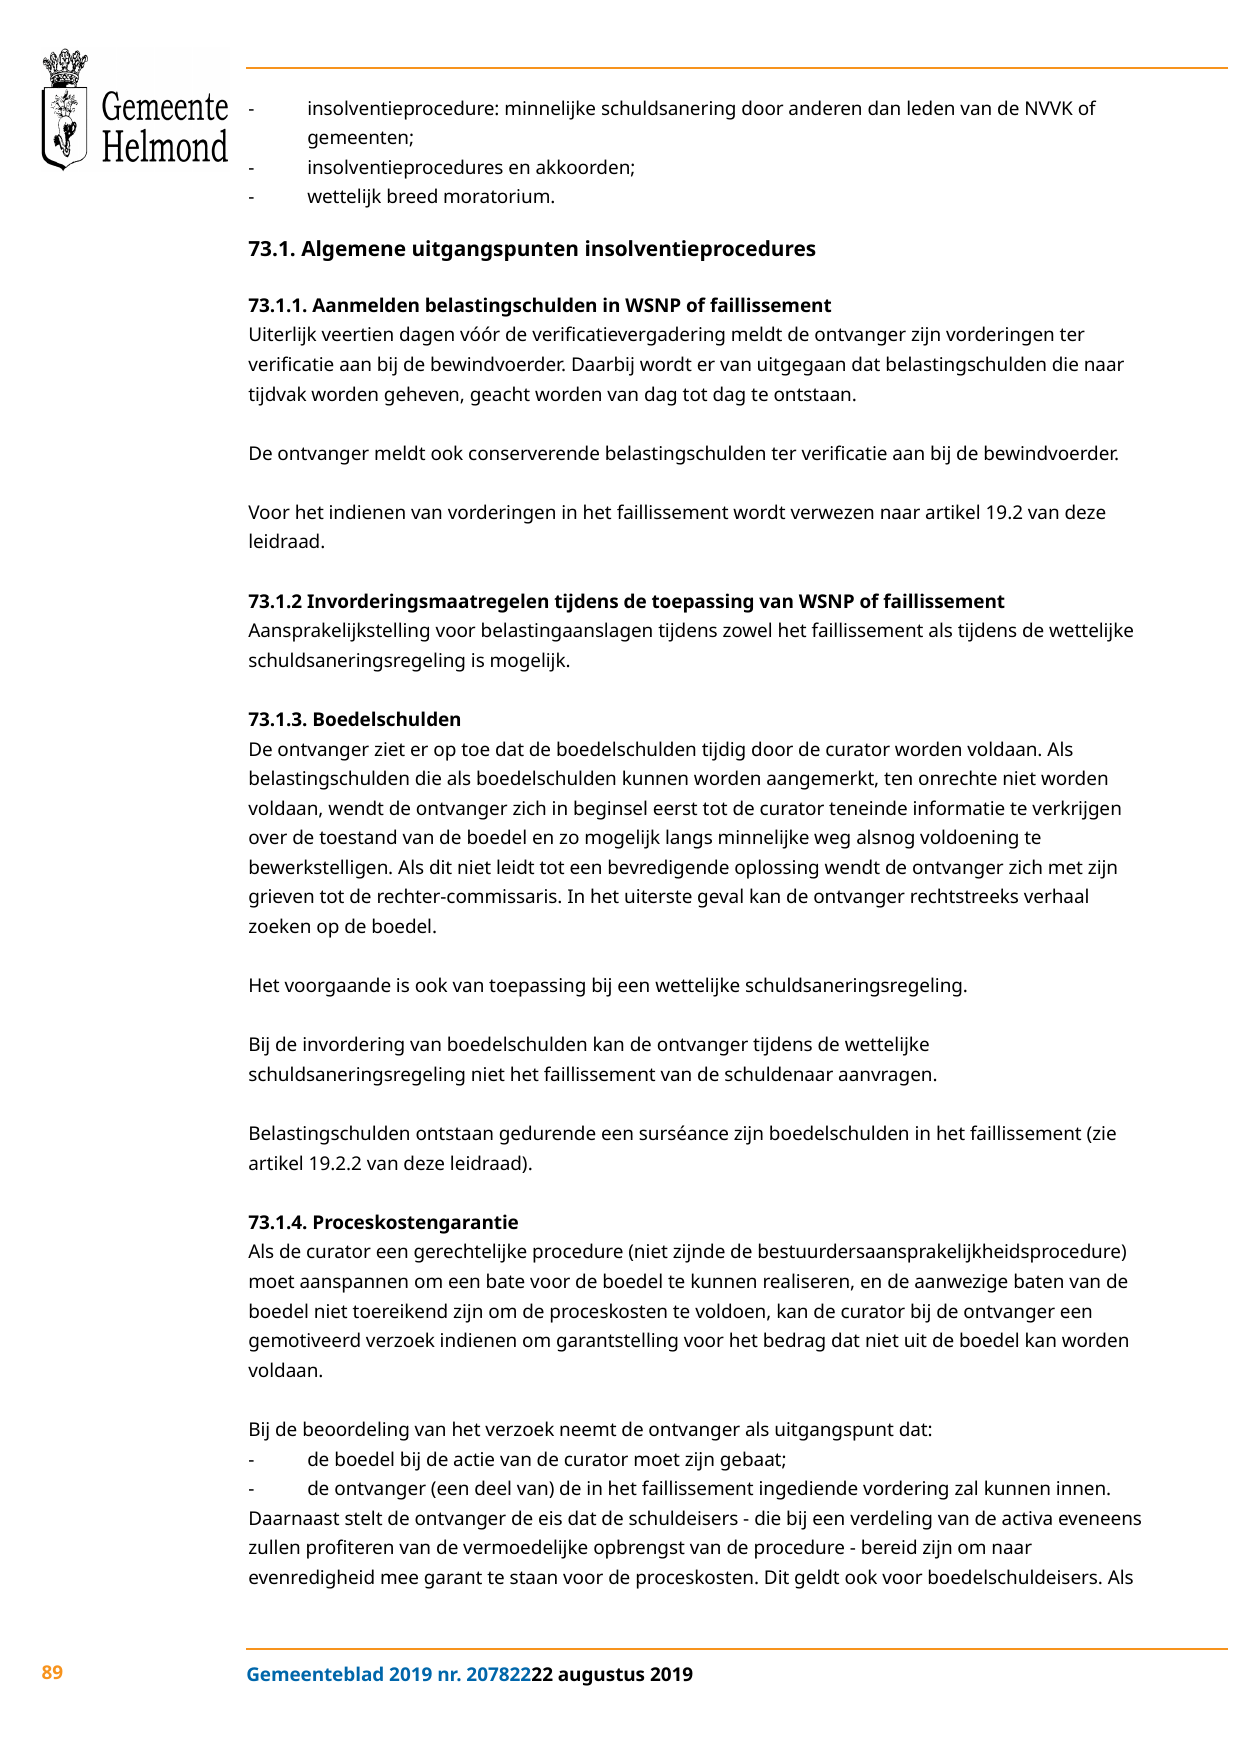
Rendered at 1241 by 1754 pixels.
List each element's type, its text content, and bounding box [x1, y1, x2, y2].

list insolventieprocedures en akkoorden; [248, 154, 1152, 180]
text Belastingschulden ontstaan gedurende een surséance zijn boedelschulden in het faillissement (zie artikel 19.2.2 van deze leidraad). [248, 1120, 1152, 1176]
text 73.1.3. Boedelschulden [248, 706, 1152, 732]
text De ontvanger ziet er op toe dat de boedelschulden tijdig door de curator worden voldaan. Als belastingschulden die als boedelschulden kunnen worden aangemerkt, ten onrechte niet worden voldaan, wendt de ontvanger zich in beginsel eerst tot de curator teneinde informatie te verkrijgen over de toestand van de boedel en zo mogelijk langs minnelijke weg alsnog voldoening te bewerkstelligen. Als dit niet leidt tot een bevredigende oplossing wendt de ontvanger zich met zijn grieven tot de rechter-commissaris. In het uiterste geval kan de ontvanger rechtstreeks verhaal zoeken op de boedel. [248, 736, 1152, 939]
text Voor het indienen van vorderingen in het faillissement wordt verwezen naar artikel 19.2 van deze leidraad. [248, 499, 1152, 554]
text Bij de invordering van boedelschulden kan de ontvanger tijdens de wettelijke schuldsaneringsregeling niet het faillissement van de schuldenaar aanvragen. [248, 1032, 1152, 1087]
picture [41, 47, 231, 172]
text 73.1.2 Invorderingsmaatregelen tijdens de toepassing van WSNP of faillissement [248, 588, 1152, 613]
list wettelijk breed moratorium. [248, 183, 1152, 209]
text 73.1.1. Aanmelden belastingschulden in WSNP of faillissement [248, 292, 1152, 318]
text Als de curator een gerechtelijke procedure (niet zijnde de bestuurdersaansprakelijkheidsprocedure) moet aanspannen om een bate voor de boedel te kunnen realiseren, en de aanwezige baten van de boedel niet toereikend zijn om de proceskosten te voldoen, kan de curator bij de ontvanger een gemotiveerd verzoek indienen om garantstelling voor het bedrag dat niet uit de boedel kan worden voldaan. [248, 1239, 1152, 1383]
text Bij de beoordeling van het verzoek neemt de ontvanger als uitgangspunt dat: [248, 1416, 1152, 1442]
text 73.1. Algemene uitgangspunten insolventieprocedures [248, 234, 1152, 262]
list de boedel bij de actie van de curator moet zijn gebaat; [248, 1446, 1152, 1471]
text Uiterlijk veertien dagen vóór de verificatievergadering meldt de ontvanger zijn vorderingen ter verificatie aan bij de bewindvoerder. Daarbij wordt er van uitgegaan dat belastingschulden die naar tijdvak worden geheven, geacht worden van dag tot dag te ontstaan. [248, 322, 1152, 406]
text De ontvanger meldt ook conserverende belastingschulden ter verificatie aan bij de bewindvoerder. [248, 440, 1152, 466]
text Daarnaast stelt de ontvanger de eis dat de schuldeisers - die bij een verdeling van de activa eveneens zullen profiteren van de vermoedelijke opbrengst van de procedure - bereid zijn om naar evenredigheid mee garant te staan voor de proceskosten. Dit geldt ook voor boedelschuldeisers. Als [248, 1505, 1152, 1590]
text Aansprakelijkstelling voor belastingaanslagen tijdens zowel het faillissement als tijdens de wettelijke schuldsaneringsregeling is mogelijk. [248, 617, 1152, 673]
text 73.1.4. Proceskostengarantie [248, 1209, 1152, 1235]
text Het voorgaande is ook van toepassing bij een wettelijke schuldsaneringsregeling. [248, 972, 1152, 998]
list insolventieprocedure: minnelijke schuldsanering door anderen dan leden van de NVVK of gemeenten; [248, 95, 1152, 150]
list de ontvanger (een deel van) de in het faillissement ingediende vordering zal kunnen innen. [248, 1475, 1152, 1501]
